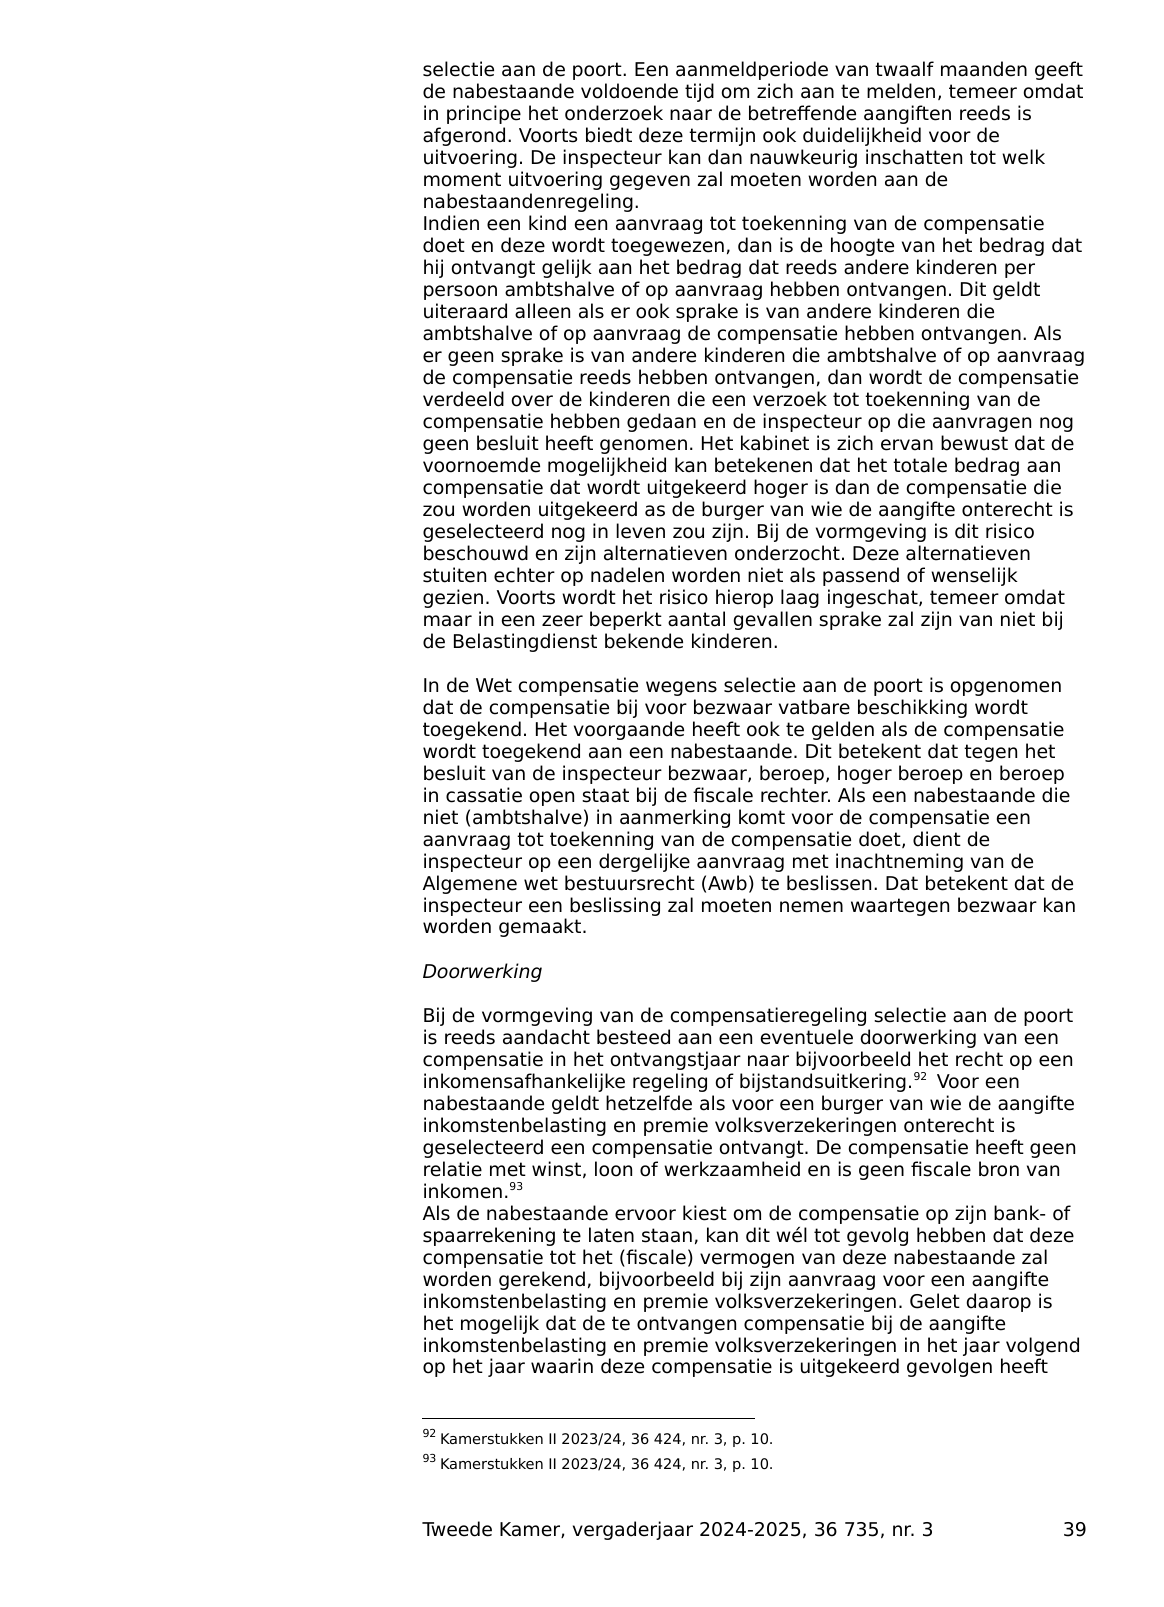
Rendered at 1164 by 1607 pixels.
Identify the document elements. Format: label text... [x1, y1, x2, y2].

text Indien een kind een aanvraag tot toekenning van de compensatie doet en deze wordt toegewezen, dan is de hoogte van het bedrag dat hij ontvangt gelijk aan het bedrag dat reeds andere kinderen per persoon ambtshalve of op aanvraag hebben ontvangen. Dit geldt uiteraard alleen als er ook sprake is van andere kinderen die ambtshalve of op aanvraag de compensatie hebben ontvangen. Als er geen sprake is van andere kinderen die ambtshalve of op aanvraag de compensatie reeds hebben ontvangen, dan wordt de compensatie verdeeld over de kinderen die een verzoek tot toekenning van de compensatie hebben gedaan en de inspecteur op die aanvragen nog geen besluit heeft genomen. Het kabinet is zich ervan bewust dat de voornoemde mogelijkheid kan betekenen dat het totale bedrag aan compensatie dat wordt uitgekeerd hoger is dan de compensatie die zou worden uitgekeerd as de burger van wie de aangifte onterecht is geselecteerd nog in leven zou zijn. Bij de vormgeving is dit risico beschouwd en zijn alternatieven onderzocht. Deze alternatieven stuiten echter op nadelen worden niet als passend of wenselijk gezien. Voorts wordt het risico hierop laag ingeschat, temeer omdat maar in een zeer beperkt aantal gevallen sprake zal zijn van niet bij de Belastingdienst bekende kinderen. [422, 213, 1087, 652]
subtitle Doorwerking [422, 961, 1087, 983]
text Kamerstukken II 2023/24, 36 424, nr. 3, p. 10. [422, 1427, 1087, 1449]
text In de Wet compensatie wegens selectie aan de poort is opgenomen dat de compensatie bij voor bezwaar vatbare beschikking wordt toegekend. Het voorgaande heeft ook te gelden als de compensatie wordt toegekend aan een nabestaande. Dit betekent dat tegen het besluit van de inspecteur bezwaar, beroep, hoger beroep en beroep in cassatie open staat bij de fiscale rechter. Als een nabestaande die niet (ambtshalve) in aanmerking komt voor de compensatie een aanvraag tot toekenning van de compensatie doet, dient de inspecteur op een dergelijke aanvraag met inachtneming van de Algemene wet bestuursrecht (Awb) te beslissen. Dat betekent dat de inspecteur een beslissing zal moeten nemen waartegen bezwaar kan worden gemaakt. [422, 675, 1087, 938]
text selectie aan de poort. Een aanmeldperiode van twaalf maanden geeft de nabestaande voldoende tijd om zich aan te melden, temeer omdat in principe het onderzoek naar de betreffende aangiften reeds is afgerond. Voorts biedt deze termijn ook duidelijkheid voor de uitvoering. De inspecteur kan dan nauwkeurig inschatten tot welk moment uitvoering gegeven zal moeten worden aan de nabestaandenregeling. [422, 59, 1087, 213]
text Bij de vormgeving van de compensatieregeling selectie aan de poort is reeds aandacht besteed aan een eventuele doorwerking van een compensatie in het ontvangstjaar naar bijvoorbeeld het recht op een inkomensafhankelijke regeling of bijstandsuitkering. Voor een nabestaande geldt hetzelfde als voor een burger van wie de aangifte inkomstenbelasting en premie volksverzekeringen onterecht is geselecteerd een compensatie ontvangt. De compensatie heeft geen relatie met winst, loon of werkzaamheid en is geen fiscale bron van inkomen. [422, 1005, 1087, 1203]
text Als de nabestaande ervoor kiest om de compensatie op zijn bank- of spaarrekening te laten staan, kan dit wél tot gevolg hebben dat deze compensatie tot het (fiscale) vermogen van deze nabestaande zal worden gerekend, bijvoorbeeld bij zijn aanvraag voor een aangifte inkomstenbelasting en premie volksverzekeringen. Gelet daarop is het mogelijk dat de te ontvangen compensatie bij de aangifte inkomstenbelasting en premie volksverzekeringen in het jaar volgend op het jaar waarin deze compensatie is uitgekeerd gevolgen heeft [422, 1203, 1087, 1378]
text Kamerstukken II 2023/24, 36 424, nr. 3, p. 10. [422, 1452, 1087, 1474]
